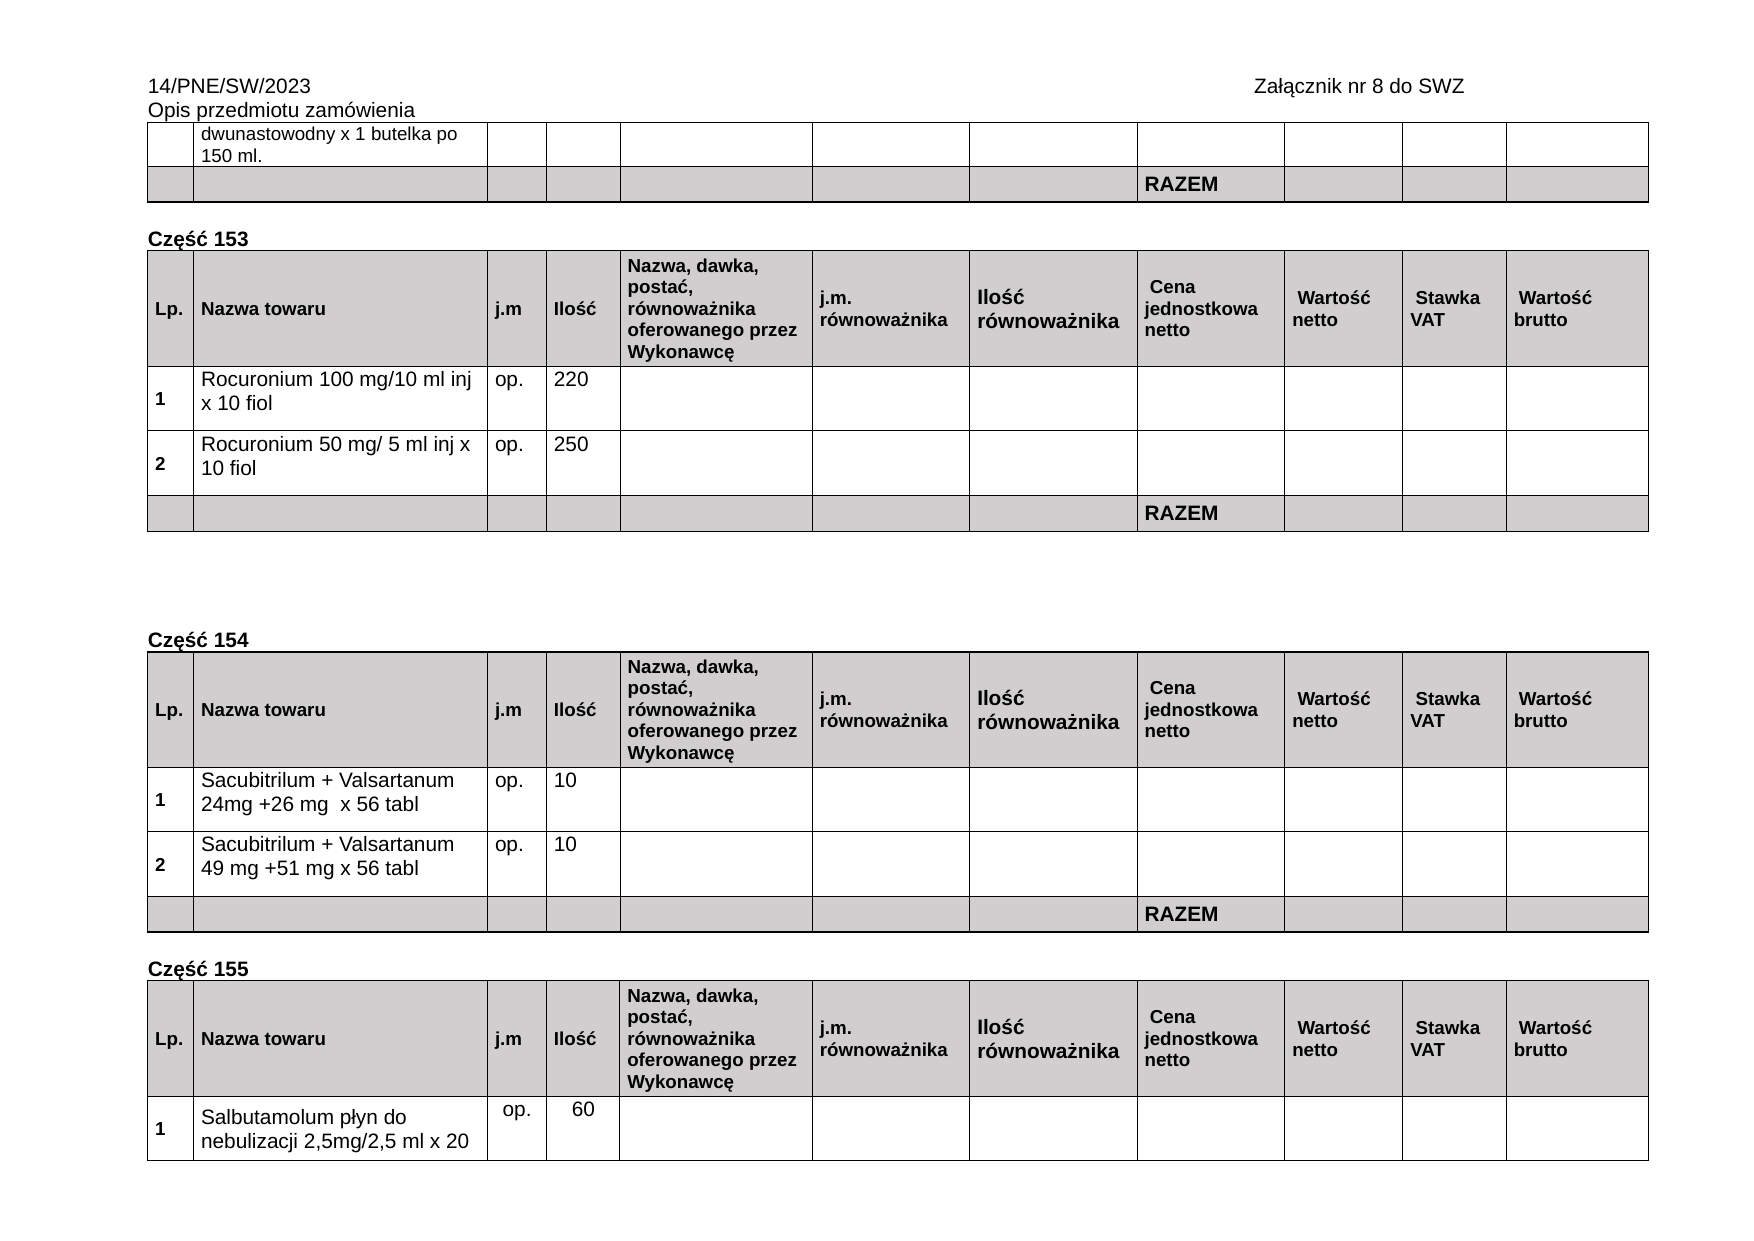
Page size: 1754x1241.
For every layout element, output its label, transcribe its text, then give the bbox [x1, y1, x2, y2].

table_cell Rocuronium 100 mg/10 ml inj x 10 fiol [194, 367, 487, 430]
table_cell [1507, 496, 1648, 531]
table_header j.m [488, 981, 546, 1096]
table_cell [621, 768, 812, 831]
table_cell [1507, 768, 1648, 831]
table_cell [970, 496, 1137, 531]
table_cell [1507, 167, 1648, 201]
table_cell [1403, 167, 1506, 201]
table_header Stawka VAT [1403, 981, 1506, 1096]
table_cell [813, 496, 969, 531]
table_cell [1403, 367, 1506, 430]
table_header Nazwa, dawka, postać, równoważnika oferowanego przez Wykonawcę [621, 653, 812, 767]
table_cell [813, 1097, 969, 1160]
table_cell [620, 1097, 812, 1160]
table_cell [970, 431, 1137, 495]
table_header j.m [488, 251, 546, 366]
table_cell [488, 167, 546, 201]
table_cell [970, 897, 1137, 931]
table_cell [1138, 1097, 1284, 1160]
table_header Ilość równoważnika [970, 981, 1137, 1096]
table_cell Sacubitrilum + Valsartanum 49 mg +51 mg x 56 tabl [194, 832, 487, 896]
text Część 155 [148, 956, 1606, 980]
table_cell op. [488, 768, 546, 831]
table_cell [547, 496, 620, 531]
table_cell [1403, 832, 1506, 896]
table_header j.m. równoważnika [813, 653, 969, 767]
table_header Lp. [148, 653, 193, 767]
table_cell [148, 167, 193, 201]
table_cell RAZEM [1138, 496, 1284, 531]
table_cell Sacubitrilum + Valsartanum 24mg +26 mg x 56 tabl [194, 768, 487, 831]
table_cell [1285, 496, 1402, 531]
table_header Ilość równoważnika [970, 251, 1137, 366]
table_cell [621, 431, 812, 495]
table_header Ilość równoważnika [970, 653, 1137, 767]
table_cell 10 [547, 832, 620, 896]
table_cell [970, 832, 1137, 896]
table_header Nazwa towaru [194, 653, 487, 767]
table_cell [970, 123, 1137, 166]
table_cell dwunastowodny x 1 butelka po 150 ml. [194, 123, 487, 166]
table_cell 1 [148, 1097, 193, 1160]
table_cell [1285, 1097, 1402, 1160]
table_cell [1507, 1097, 1648, 1160]
table_cell [1138, 367, 1284, 430]
table_cell [1507, 431, 1648, 495]
table_cell [1285, 897, 1402, 931]
table_cell Salbutamolum płyn do nebulizacji 2,5mg/2,5 ml x 20 [194, 1097, 487, 1160]
table_header Cena jednostkowa netto [1138, 251, 1284, 366]
table_cell [813, 167, 969, 201]
table_header j.m. równoważnika [813, 981, 969, 1096]
table_cell 60 [547, 1097, 619, 1160]
table_header Wartość netto [1285, 981, 1402, 1096]
table_cell [621, 496, 812, 531]
table_cell [970, 367, 1137, 430]
table_cell [1403, 1097, 1506, 1160]
table_cell [488, 123, 546, 166]
table_header Wartość brutto [1507, 251, 1648, 366]
table_cell [1285, 431, 1402, 495]
table_header Ilość [547, 653, 620, 767]
table_cell [1507, 367, 1648, 430]
table_header Wartość netto [1285, 653, 1402, 767]
table_cell [1285, 123, 1402, 166]
table_cell [621, 167, 812, 201]
table_cell 10 [547, 768, 620, 831]
table_header Lp. [148, 981, 193, 1096]
table_cell [1403, 768, 1506, 831]
table_cell [547, 167, 620, 201]
table_header Wartość netto [1285, 251, 1402, 366]
table_header j.m [488, 653, 546, 767]
table_cell [1285, 768, 1402, 831]
text Część 153 [148, 226, 1606, 250]
table_cell [148, 123, 193, 166]
table_cell [813, 431, 969, 495]
table_cell [1403, 897, 1506, 931]
table_cell 1 [148, 768, 193, 831]
table_cell [813, 123, 969, 166]
table_header Wartość brutto [1507, 981, 1648, 1096]
table_cell [970, 1097, 1137, 1160]
table_cell [1138, 832, 1284, 896]
table_header Lp. [148, 251, 193, 366]
table_cell [1285, 367, 1402, 430]
table_header Nazwa towaru [194, 251, 487, 366]
table_cell [1138, 123, 1284, 166]
table_cell [148, 496, 193, 531]
table_cell 2 [148, 431, 193, 495]
table_cell RAZEM [1138, 167, 1284, 201]
table_cell [813, 768, 969, 831]
table_cell [547, 123, 620, 166]
table_header Nazwa, dawka, postać, równoważnika oferowanego przez Wykonawcę [620, 981, 812, 1096]
table_cell [148, 897, 193, 931]
table_cell [1285, 167, 1402, 201]
table_cell [621, 832, 812, 896]
table_cell [194, 897, 487, 931]
table_cell op. [488, 431, 546, 495]
table_cell 1 [148, 367, 193, 430]
table_cell [1403, 123, 1506, 166]
table_header Stawka VAT [1403, 251, 1506, 366]
table_cell [1403, 431, 1506, 495]
table_cell op. [488, 832, 546, 896]
table_cell 250 [547, 431, 620, 495]
table_cell [813, 897, 969, 931]
table_header Ilość [547, 251, 620, 366]
table_header Cena jednostkowa netto [1138, 981, 1284, 1096]
table_cell [1403, 496, 1506, 531]
table_cell [194, 496, 487, 531]
table_cell [1507, 123, 1648, 166]
table_header j.m. równoważnika [813, 251, 969, 366]
table_cell [488, 496, 546, 531]
table_cell [194, 167, 487, 201]
table_header Stawka VAT [1403, 653, 1506, 767]
table_cell [621, 123, 812, 166]
table_cell [1138, 431, 1284, 495]
table_cell [1507, 832, 1648, 896]
table_cell 2 [148, 832, 193, 896]
table_cell op. [488, 1097, 546, 1160]
table_cell [1138, 768, 1284, 831]
table_header Cena jednostkowa netto [1138, 653, 1284, 767]
table_cell [813, 832, 969, 896]
table_cell [1507, 897, 1648, 931]
table_header Nazwa, dawka, postać, równoważnika oferowanego przez Wykonawcę [621, 251, 812, 366]
table_header Wartość brutto [1507, 653, 1648, 767]
table_cell [547, 897, 620, 931]
text Część 154 [148, 627, 1606, 651]
table_cell [970, 768, 1137, 831]
table_cell [488, 897, 546, 931]
table_cell [621, 367, 812, 430]
table_cell Rocuronium 50 mg/ 5 ml inj x 10 fiol [194, 431, 487, 495]
table_cell [621, 897, 812, 931]
table_cell op. [488, 367, 546, 430]
table_header Nazwa towaru [194, 981, 487, 1096]
table_cell 220 [547, 367, 620, 430]
table_cell [970, 167, 1137, 201]
table_header Ilość [547, 981, 619, 1096]
table_cell [1285, 832, 1402, 896]
table_cell [813, 367, 969, 430]
table_cell RAZEM [1138, 897, 1284, 931]
